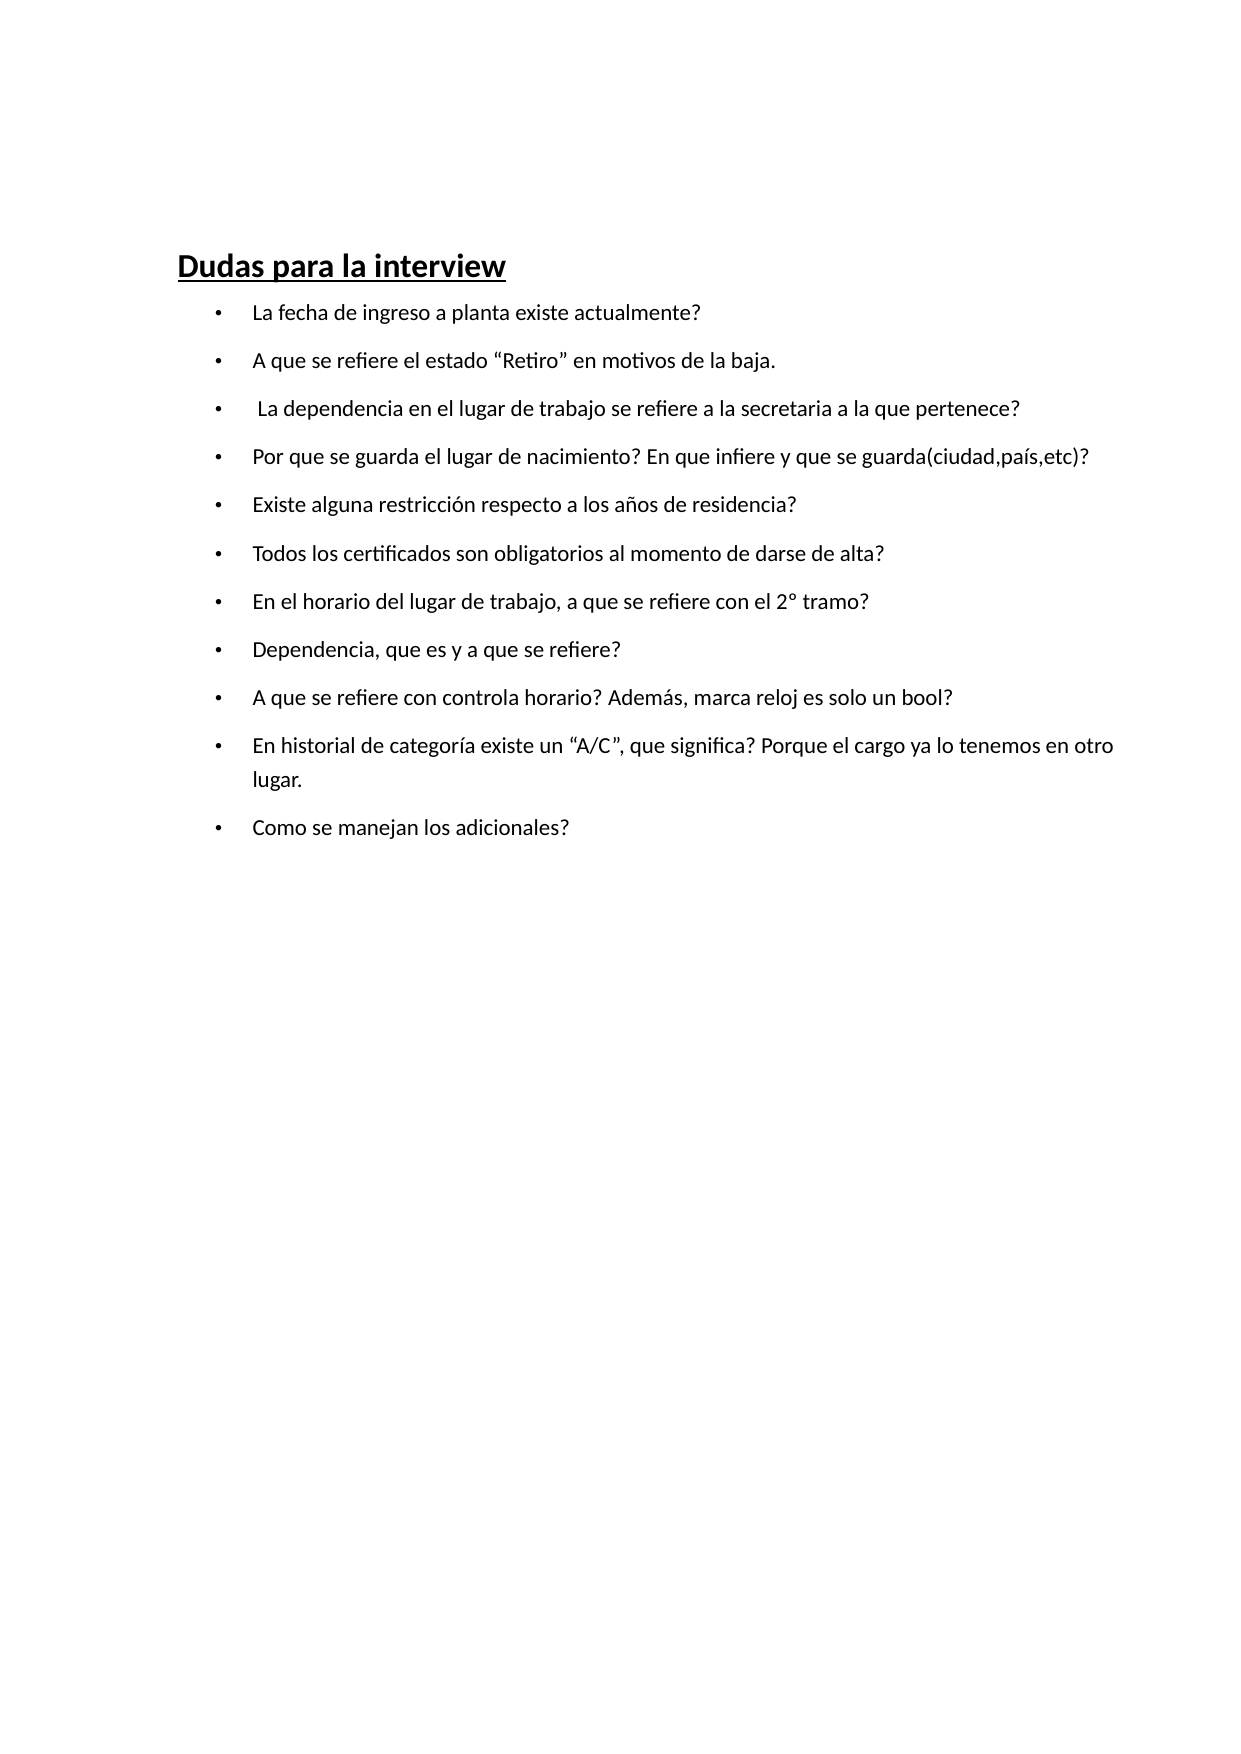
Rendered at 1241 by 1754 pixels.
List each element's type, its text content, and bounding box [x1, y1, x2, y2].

list En historial de categoría existe un “A/C”, que significa? Porque el cargo ya lo tenemos en otro lugar. [215, 731, 1122, 793]
list En el horario del lugar de trabajo, a que se refiere con el 2º tramo? [215, 587, 1122, 615]
list La dependencia en el lugar de trabajo se refiere a la secretaria a la que pertenece? [215, 394, 1122, 422]
list Como se manejan los adicionales? [215, 813, 1122, 841]
list A que se refiere con controla horario? Además, marca reloj es solo un bool? [215, 683, 1122, 711]
list La fecha de ingreso a planta existe actualmente? [215, 298, 1122, 326]
list Por que se guarda el lugar de nacimiento? En que infiere y que se guarda(ciudad,país,etc)? [215, 442, 1122, 470]
list Todos los certificados son obligatorios al momento de darse de alta? [215, 539, 1122, 567]
subtitle Dudas para la interview [177, 244, 1122, 286]
list A que se refiere el estado “Retiro” en motivos de la baja. [215, 346, 1122, 374]
list Dependencia, que es y a que se refiere? [215, 635, 1122, 663]
list Existe alguna restricción respecto a los años de residencia? [215, 491, 1122, 518]
